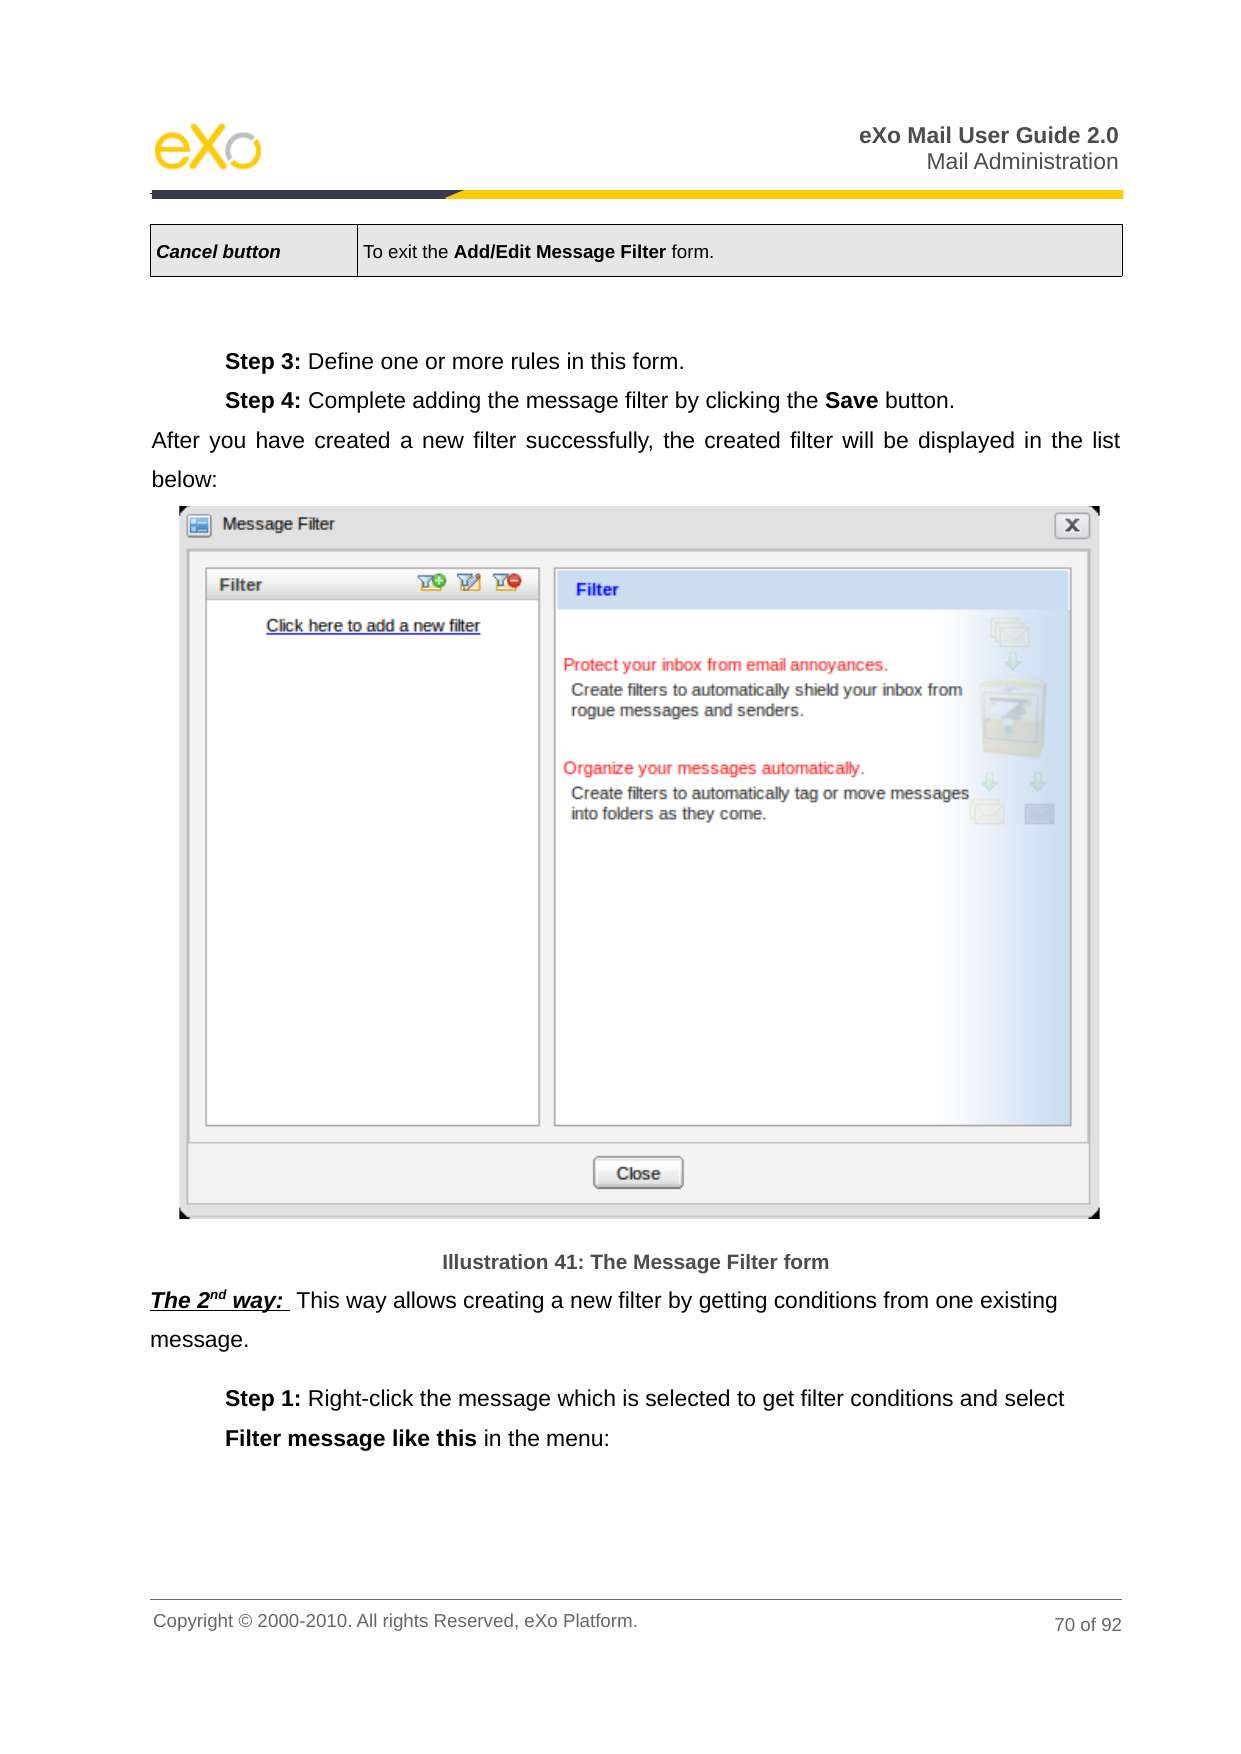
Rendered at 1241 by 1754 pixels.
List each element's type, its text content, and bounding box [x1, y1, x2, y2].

text Illustration 41: The Message Filter form [172, 1219, 1099, 1274]
list Step 3: Define one or more rules in this form. [187, 348, 1122, 374]
text The 2nd way: This way allows creating a new filter by getting conditions from one existing message. [150, 1219, 1122, 1353]
picture [151, 190, 1124, 199]
picture [179, 506, 1100, 1219]
table_cell Cancel button [151, 225, 357, 276]
list Step 1: Right-click the message which is selected to get filter conditions and select Filter message like this in the menu: [187, 1385, 1122, 1451]
picture [155, 123, 262, 170]
list After you have created a new filter successfully, the created filter will be displayed in the list below: [114, 427, 1122, 493]
table_cell To exit the Add/Edit Message Filter form. [358, 225, 1122, 276]
list Step 4: Complete adding the message filter by clicking the Save button. [187, 387, 1122, 414]
